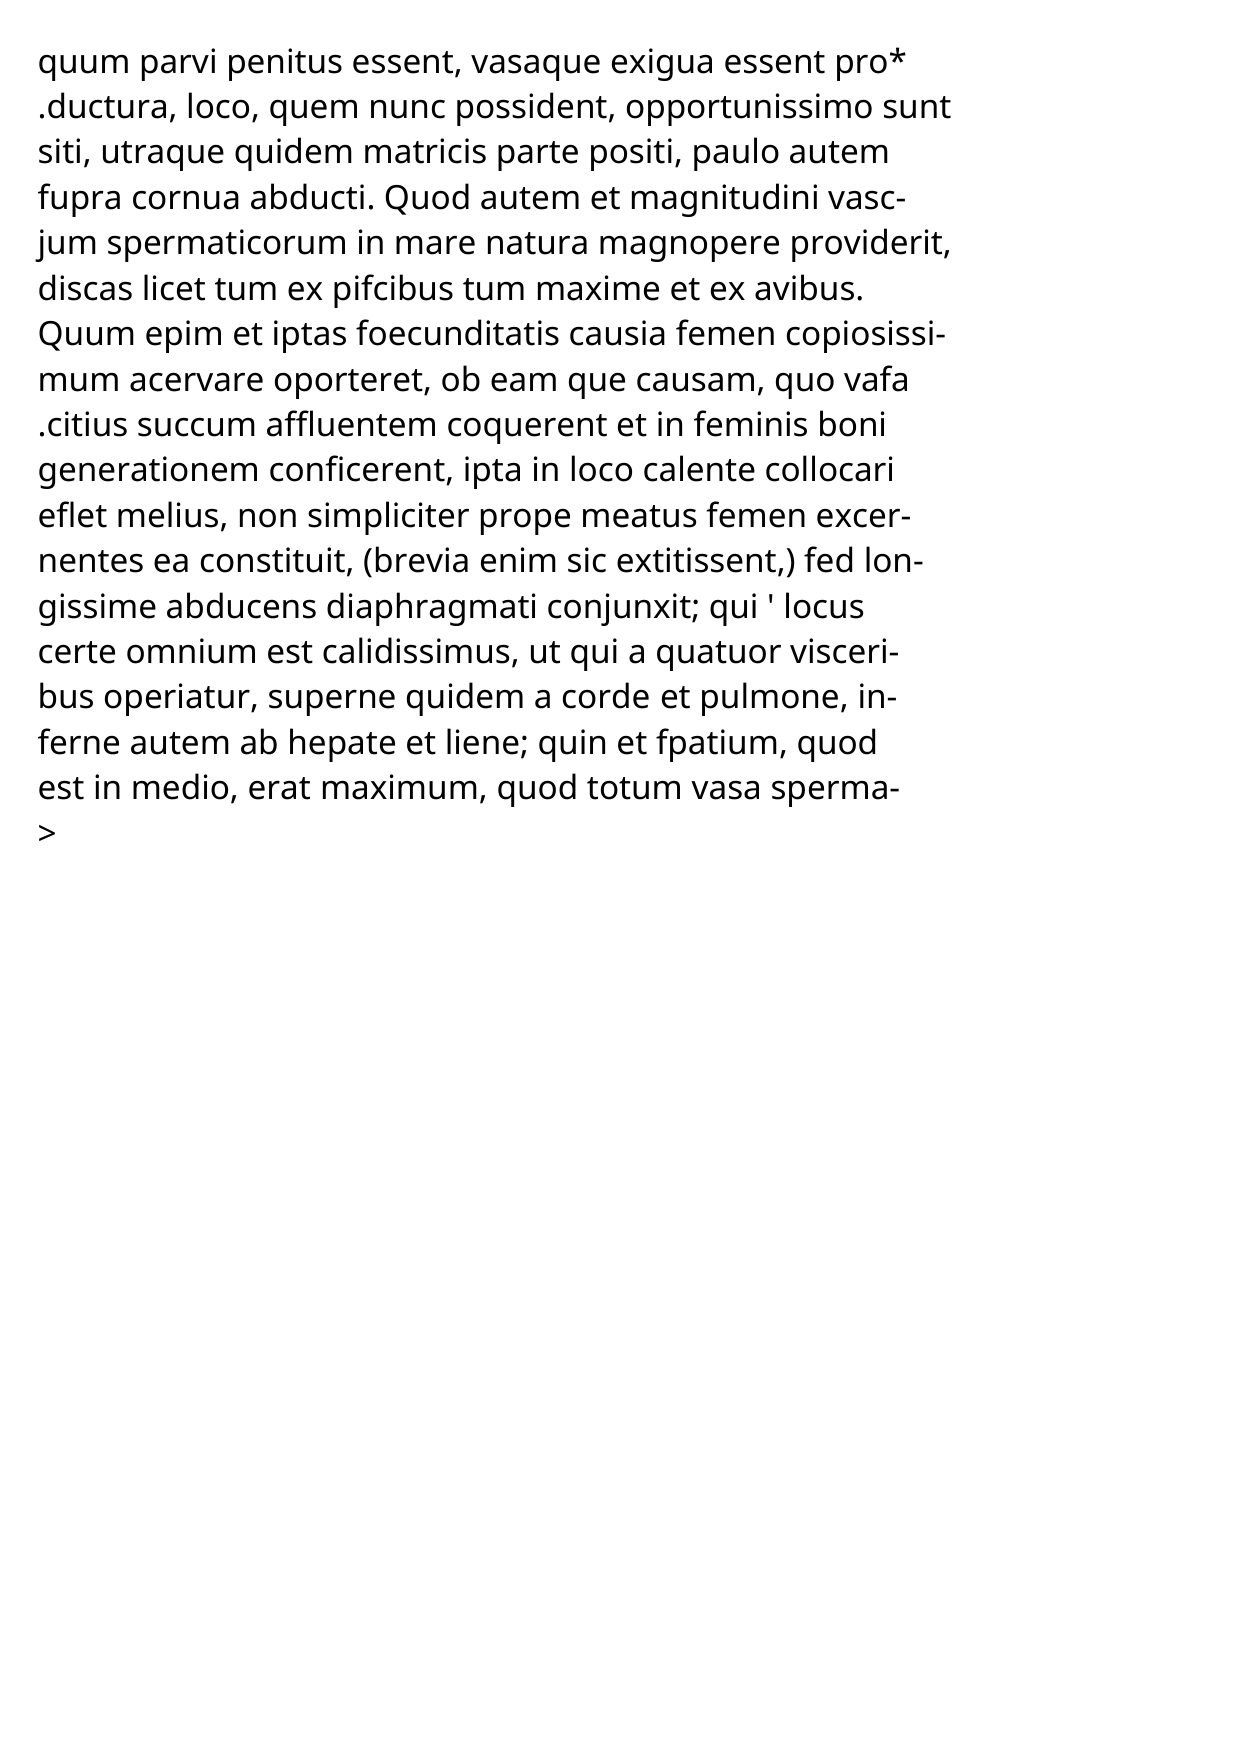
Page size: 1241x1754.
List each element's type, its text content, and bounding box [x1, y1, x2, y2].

text quum parvi penitus essent, vasaque exigua essent pro* .ductura, loco, quem nunc possident, opportunissimo sunt siti, utraque quidem matricis parte positi, paulo autem fupra cornua abducti. Quod autem et magnitudini vasc- jum spermaticorum in mare natura magnopere providerit, discas licet tum ex pifcibus tum maxime et ex avibus. Quum epim et iptas foecunditatis causia femen copiosissi- mum acervare oporteret, ob eam que causam, quo vafa .citius succum affluentem coquerent et in feminis boni generationem conficerent, ipta in loco calente collocari eflet melius, non simpliciter prope meatus femen excer- nentes ea constituit, (brevia enim sic extitissent,) fed lon- gissime abducens diaphragmati conjunxit; qui ' locus certe omnium est calidissimus, ut qui a quatuor visceri- bus operiatur, superne quidem a corde et pulmone, in- ferne autem ab hepate et liene; quin et fpatium, quod est in medio, erat maximum, quod totum vasa sperma- > [37, 37, 1203, 855]
